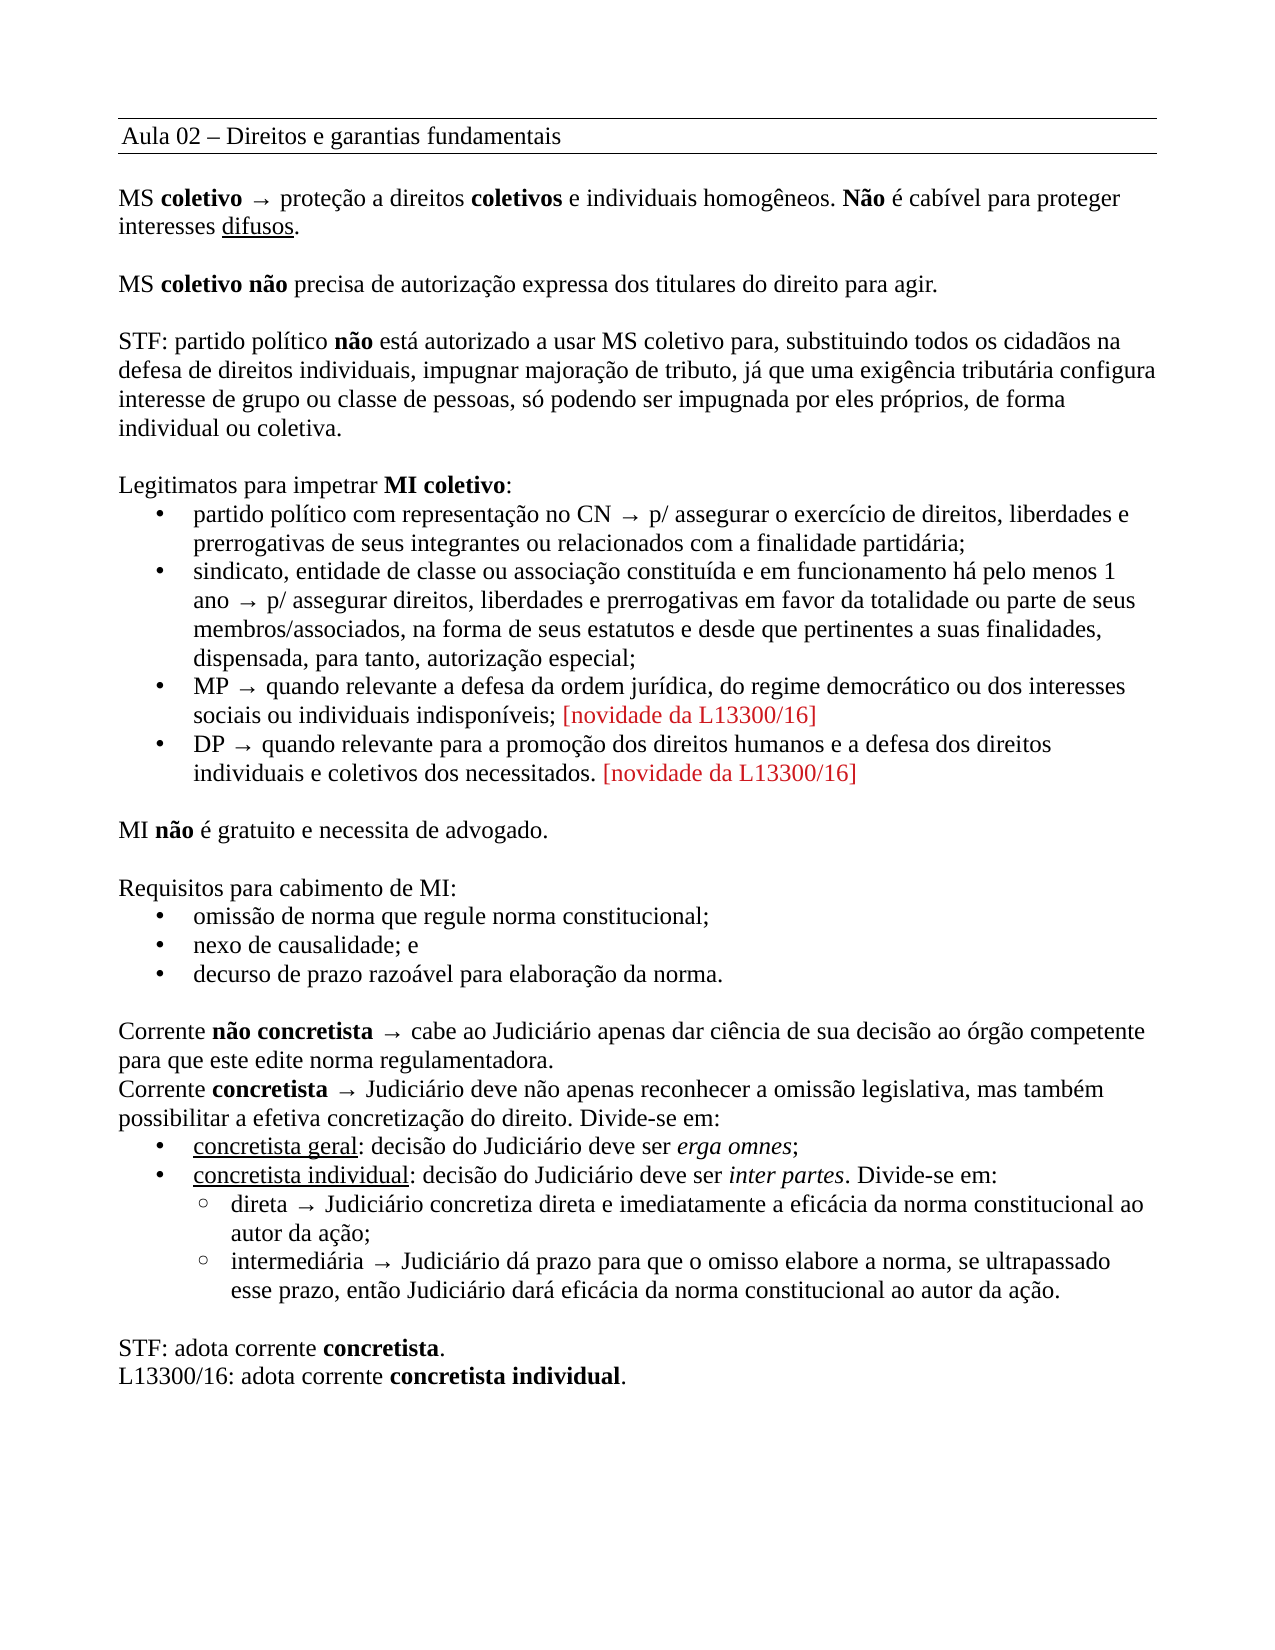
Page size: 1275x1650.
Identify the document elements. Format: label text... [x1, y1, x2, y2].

list partido político com representação no CN → p/ assegurar o exercício de direitos, liberdades e prerrogativas de seus integrantes ou relacionados com a finalidade partidária; [156, 499, 1157, 556]
list MP → quando relevante a defesa da ordem jurídica, do regime democrático ou dos interesses sociais ou individuais indisponíveis; [novidade da L13300/16] [156, 671, 1157, 729]
text MS coletivo → proteção a direitos coletivos e individuais homogêneos. Não é cabível para proteger interesses difusos. [118, 183, 1157, 240]
text L13300/16: adota corrente concretista individual. [118, 1361, 1157, 1390]
text Corrente não concretista → cabe ao Judiciário apenas dar ciência de sua decisão ao órgão competente para que este edite norma regulamentadora. [118, 1016, 1157, 1074]
list nexo de causalidade; e [156, 930, 1157, 959]
text Legitimatos para impetrar MI coletivo: [118, 470, 1157, 499]
list decurso de prazo razoável para elaboração da norma. [156, 959, 1157, 988]
list concretista geral: decisão do Judiciário deve ser erga omnes; [156, 1131, 1157, 1160]
text Corrente concretista → Judiciário deve não apenas reconhecer a omissão legislativa, mas também possibilitar a efetiva concretização do direito. Divide-se em: [118, 1074, 1157, 1131]
list concretista individual: decisão do Judiciário deve ser inter partes. Divide-se em: [156, 1160, 1157, 1189]
text STF: partido político não está autorizado a usar MS coletivo para, substituindo todos os cidadãos na defesa de direitos individuais, impugnar majoração de tributo, já que uma exigência tributária configura interesse de grupo ou classe de pessoas, só podendo ser impugnada por eles próprios, de forma individual ou coletiva. [118, 326, 1157, 441]
text STF: adota corrente concretista. [118, 1333, 1157, 1361]
text Requisitos para cabimento de MI: [118, 873, 1157, 901]
text MI não é gratuito e necessita de advogado. [118, 815, 1157, 844]
list intermediária → Judiciário dá prazo para que o omisso elabore a norma, se ultrapassado esse prazo, então Judiciário dará eficácia da norma constitucional ao autor da ação. [193, 1246, 1157, 1304]
list omissão de norma que regule norma constitucional; [156, 901, 1157, 930]
list sindicato, entidade de classe ou associação constituída e em funcionamento há pelo menos 1 ano → p/ assegurar direitos, liberdades e prerrogativas em favor da totalidade ou parte de seus membros/associados, na forma de seus estatutos e desde que pertinentes a suas finalidades, dispensada, para tanto, autorização especial; [156, 556, 1157, 671]
text MS coletivo não precisa de autorização expressa dos titulares do direito para agir. [118, 269, 1157, 298]
list direta → Judiciário concretiza direta e imediatamente a eficácia da norma constitucional ao autor da ação; [193, 1189, 1157, 1246]
list DP → quando relevante para a promoção dos direitos humanos e a defesa dos direitos individuais e coletivos dos necessitados. [novidade da L13300/16] [156, 729, 1157, 786]
